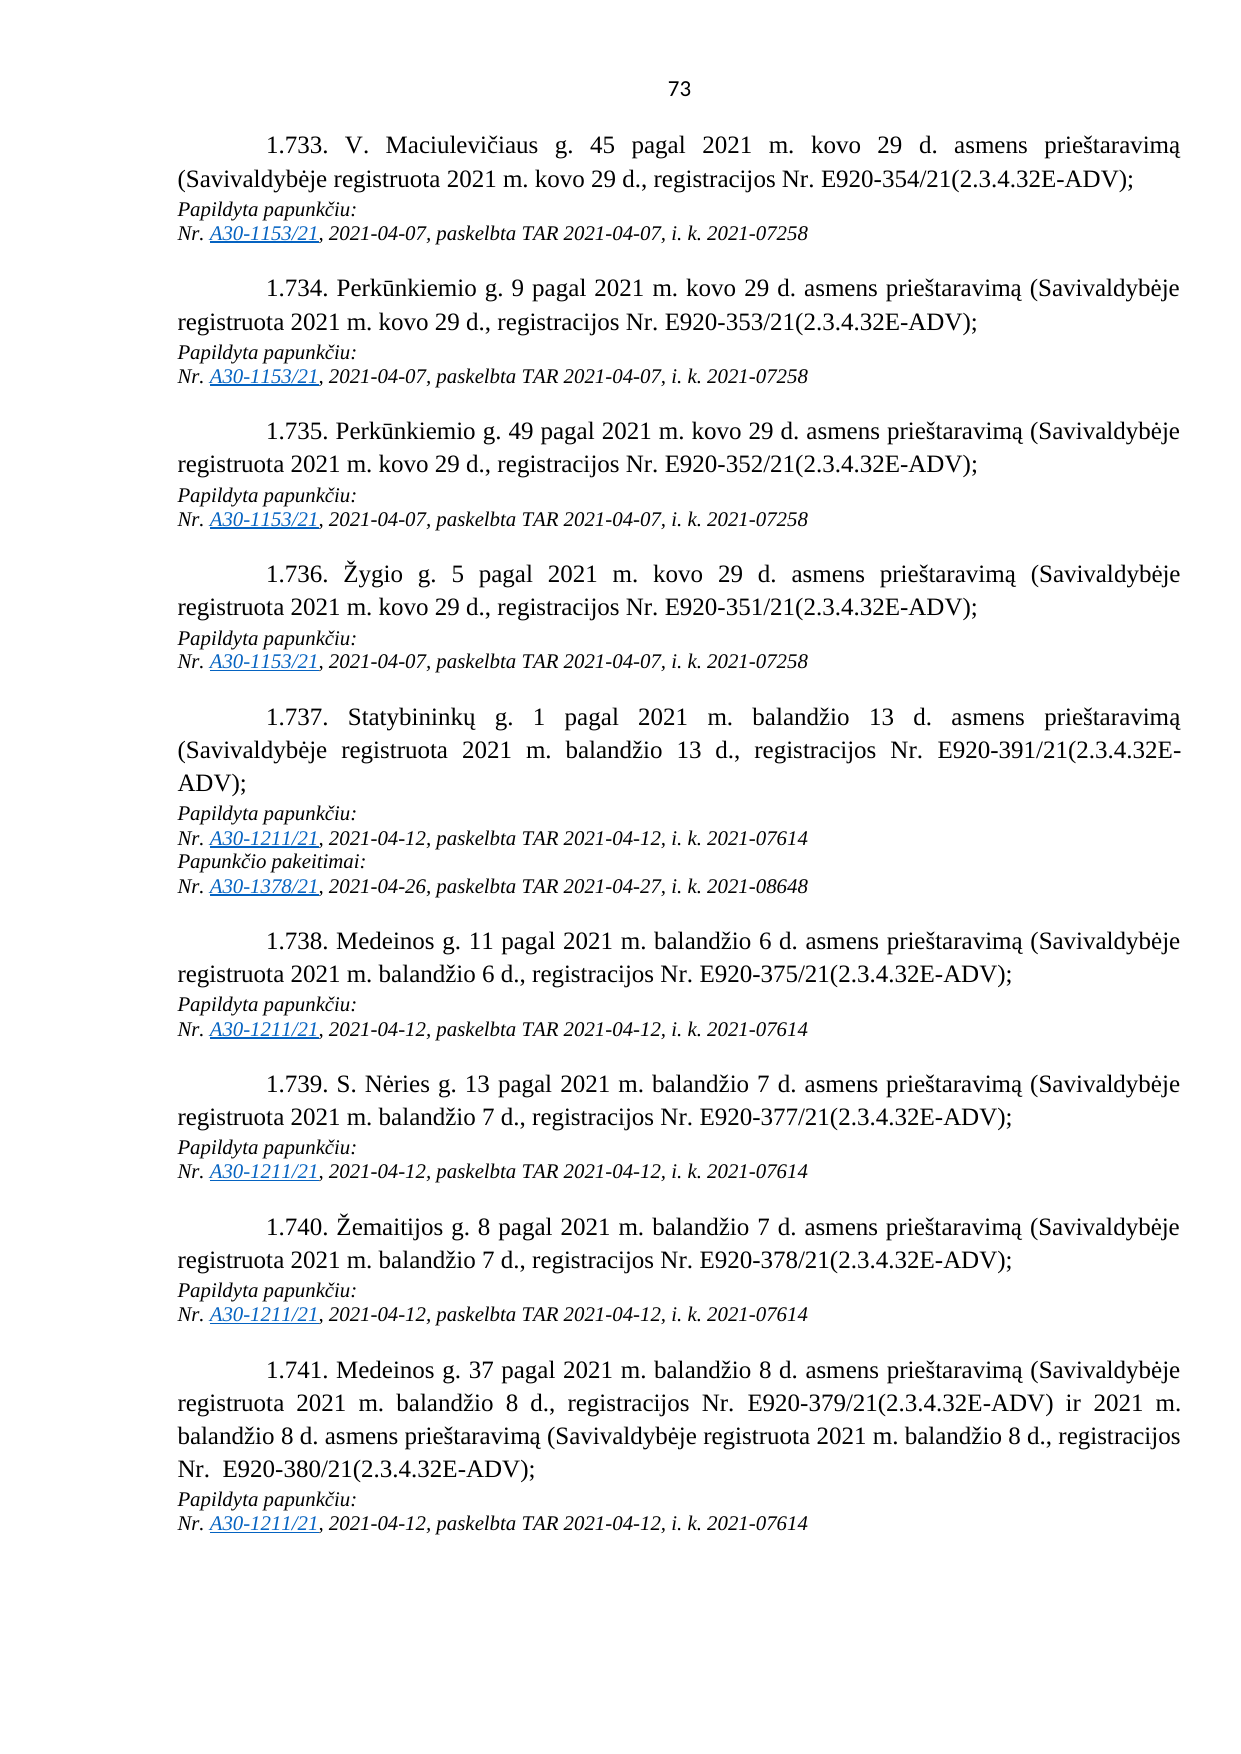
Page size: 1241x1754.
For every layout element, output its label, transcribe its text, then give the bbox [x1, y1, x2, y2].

text Papildyta papunkčiu: [177, 1135, 1181, 1159]
text Papildyta papunkčiu: [177, 482, 1181, 507]
text Nr. A30-1153/21, 2021-04-07, paskelbta TAR 2021-04-07, i. k. 2021-07258 [177, 221, 1181, 245]
text Papildyta papunkčiu: [177, 339, 1181, 364]
text Papildyta papunkčiu: [177, 801, 1181, 825]
text 1.736. Žygio g. 5 pagal 2021 m. kovo 29 d. asmens prieštaravimą (Savivaldybėje registruota 2021 m. kovo 29 d., registracijos Nr. E920-351/21(2.3.4.32E-ADV); [177, 559, 1181, 621]
text 1.737. Statybininkų g. 1 pagal 2021 m. balandžio 13 d. asmens prieštaravimą (Savivaldybėje registruota 2021 m. balandžio 13 d., registracijos Nr. E920-391/21(2.3.4.32E-ADV); [177, 702, 1181, 797]
text 1.739. S. Nėries g. 13 pagal 2021 m. balandžio 7 d. asmens prieštaravimą (Savivaldybėje registruota 2021 m. balandžio 7 d., registracijos Nr. E920-377/21(2.3.4.32E-ADV); [177, 1069, 1181, 1131]
text Papildyta papunkčiu: [177, 1487, 1181, 1511]
text Papildyta papunkčiu: [177, 197, 1181, 221]
text Papildyta papunkčiu: [177, 625, 1181, 649]
text Papildyta papunkčiu: [177, 992, 1181, 1016]
text Papildyta papunkčiu: [177, 1278, 1181, 1302]
text 1.738. Medeinos g. 11 pagal 2021 m. balandžio 6 d. asmens prieštaravimą (Savivaldybėje registruota 2021 m. balandžio 6 d., registracijos Nr. E920-375/21(2.3.4.32E-ADV); [177, 926, 1181, 988]
text Nr. A30-1211/21, 2021-04-12, paskelbta TAR 2021-04-12, i. k. 2021-07614 [177, 825, 1181, 849]
text 1.740. Žemaitijos g. 8 pagal 2021 m. balandžio 7 d. asmens prieštaravimą (Savivaldybėje registruota 2021 m. balandžio 7 d., registracijos Nr. E920-378/21(2.3.4.32E-ADV); [177, 1212, 1181, 1274]
text Papunkčio pakeitimai: [177, 849, 1181, 873]
text Nr. A30-1211/21, 2021-04-12, paskelbta TAR 2021-04-12, i. k. 2021-07614 [177, 1016, 1181, 1041]
text Nr. A30-1378/21, 2021-04-26, paskelbta TAR 2021-04-27, i. k. 2021-08648 [177, 873, 1181, 898]
text 1.734. Perkūnkiemio g. 9 pagal 2021 m. kovo 29 d. asmens prieštaravimą (Savivaldybėje registruota 2021 m. kovo 29 d., registracijos Nr. E920-353/21(2.3.4.32E-ADV); [177, 273, 1181, 335]
text 1.735. Perkūnkiemio g. 49 pagal 2021 m. kovo 29 d. asmens prieštaravimą (Savivaldybėje registruota 2021 m. kovo 29 d., registracijos Nr. E920-352/21(2.3.4.32E-ADV); [177, 416, 1181, 478]
text 1.741. Medeinos g. 37 pagal 2021 m. balandžio 8 d. asmens prieštaravimą (Savivaldybėje registruota 2021 m. balandžio 8 d., registracijos Nr. E920-379/21(2.3.4.32E-ADV) ir 2021 m. balandžio 8 d. asmens prieštaravimą (Savivaldybėje registruota 2021 m. balandžio 8 d., registracijos Nr. E920-380/21(2.3.4.32E-ADV); [177, 1355, 1181, 1483]
text Nr. A30-1153/21, 2021-04-07, paskelbta TAR 2021-04-07, i. k. 2021-07258 [177, 507, 1181, 531]
text Nr. A30-1211/21, 2021-04-12, paskelbta TAR 2021-04-12, i. k. 2021-07614 [177, 1159, 1181, 1183]
text Nr. A30-1211/21, 2021-04-12, paskelbta TAR 2021-04-12, i. k. 2021-07614 [177, 1302, 1181, 1326]
text Nr. A30-1153/21, 2021-04-07, paskelbta TAR 2021-04-07, i. k. 2021-07258 [177, 649, 1181, 673]
text Nr. A30-1211/21, 2021-04-12, paskelbta TAR 2021-04-12, i. k. 2021-07614 [177, 1511, 1181, 1535]
text 1.733. V. Maciulevičiaus g. 45 pagal 2021 m. kovo 29 d. asmens prieštaravimą (Savivaldybėje registruota 2021 m. kovo 29 d., registracijos Nr. E920-354/21(2.3.4.32E-ADV); [177, 131, 1181, 192]
text Nr. A30-1153/21, 2021-04-07, paskelbta TAR 2021-04-07, i. k. 2021-07258 [177, 364, 1181, 388]
